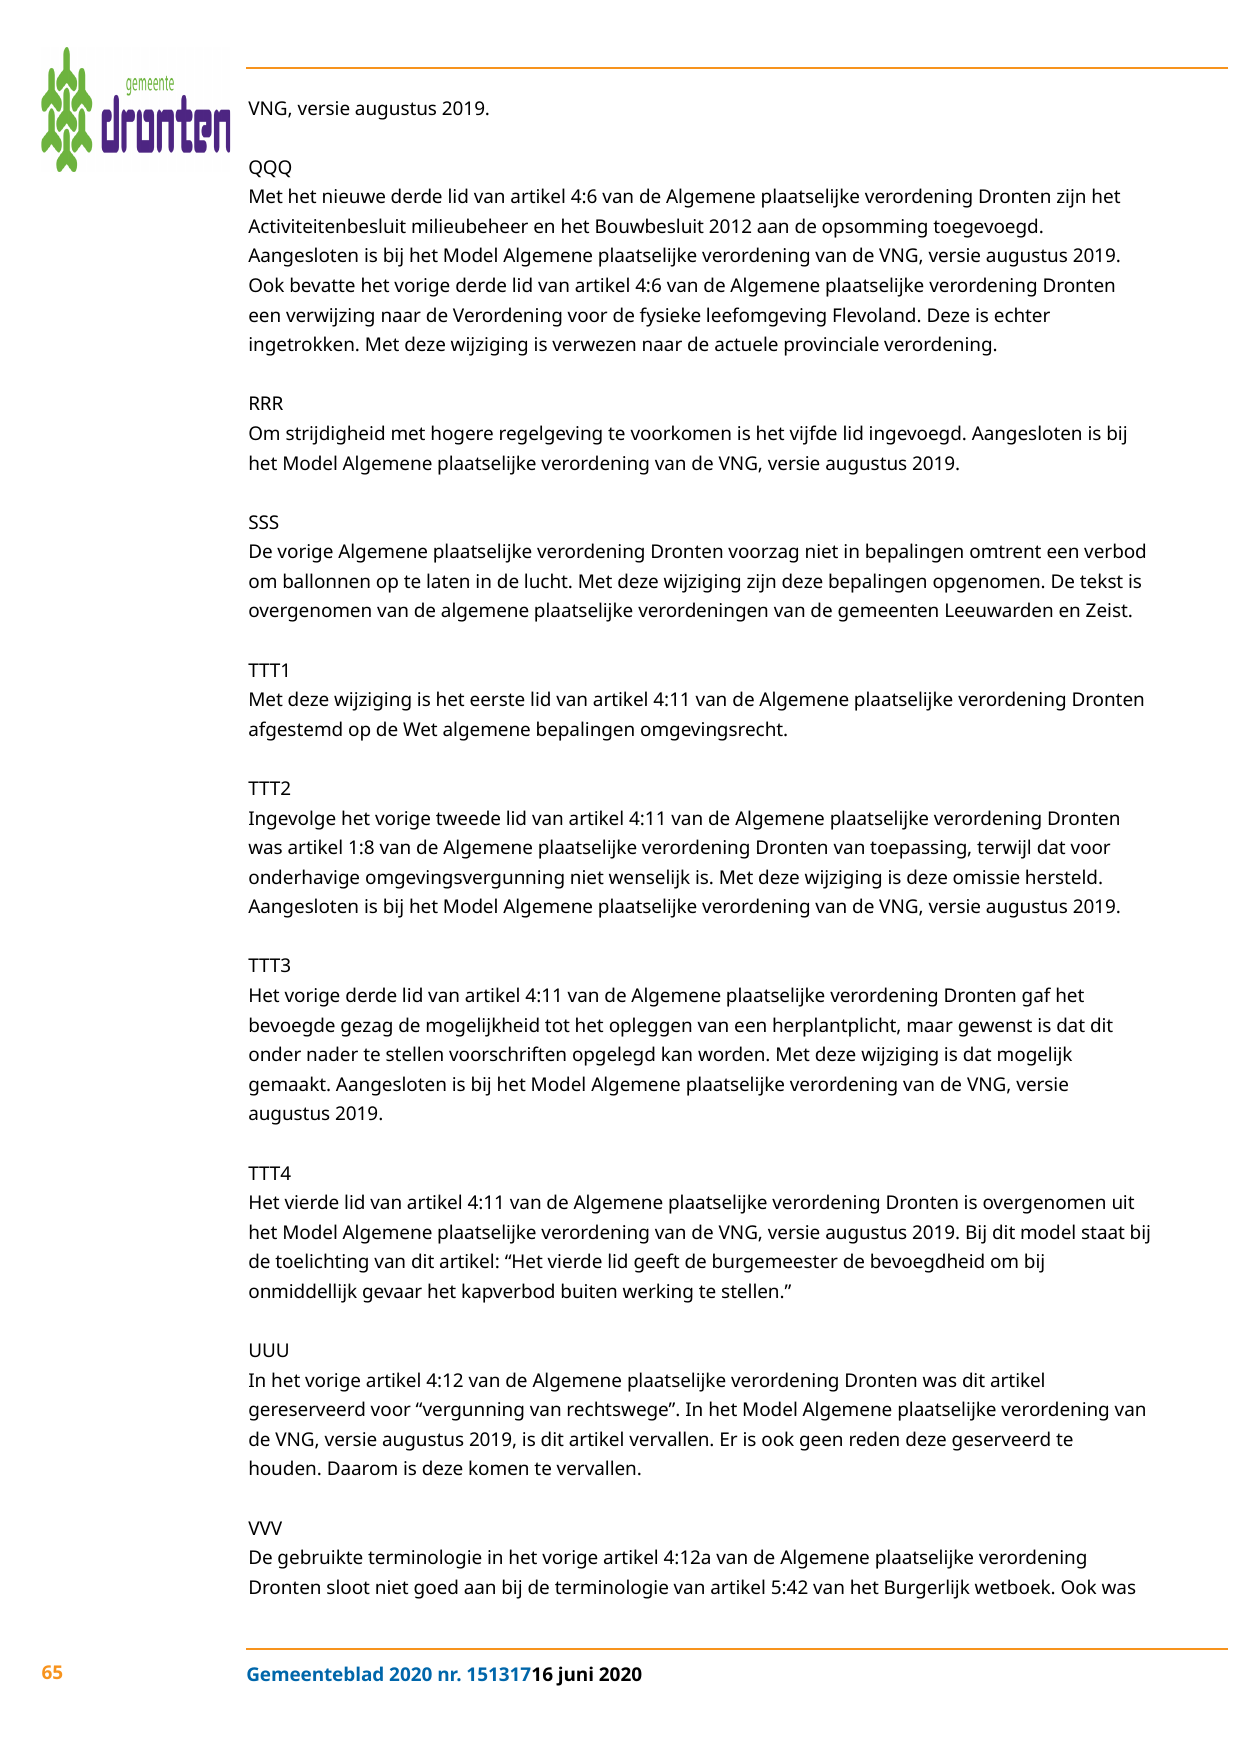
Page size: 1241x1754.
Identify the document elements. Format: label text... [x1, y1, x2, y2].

text De vorige Algemene plaatselijke verordening Dronten voorzag niet in bepalingen omtrent een verbod om ballonnen op te laten in de lucht. Met deze wijziging zijn deze bepalingen opgenomen. De tekst is overgenomen van de algemene plaatselijke verordeningen van de gemeenten Leeuwarden en Zeist. [248, 538, 1152, 623]
text Met het nieuwe derde lid van artikel 4:6 van de Algemene plaatselijke verordening Dronten zijn het Activiteitenbesluit milieubeheer en het Bouwbesluit 2012 aan de opsomming toegevoegd. Aangesloten is bij het Model Algemene plaatselijke verordening van de VNG, versie augustus 2019. Ook bevatte het vorige derde lid van artikel 4:6 van de Algemene plaatselijke verordening Dronten een verwijzing naar de Verordening voor de fysieke leefomgeving Flevoland. Deze is echter ingetrokken. Met deze wijziging is verwezen naar de actuele provinciale verordening. [248, 183, 1152, 357]
text QQQ [248, 154, 1152, 180]
text VNG, versie augustus 2019. [248, 95, 1152, 121]
text SSS [248, 509, 1152, 535]
text RRR [248, 391, 1152, 416]
text TTT1 [248, 657, 1152, 683]
text Het vierde lid van artikel 4:11 van de Algemene plaatselijke verordening Dronten is overgenomen uit het Model Algemene plaatselijke verordening van de VNG, versie augustus 2019. Bij dit model staat bij de toelichting van dit artikel: “Het vierde lid geeft de burgemeester de bevoegdheid om bij onmiddellijk gevaar het kapverbod buiten werking te stellen.” [248, 1189, 1152, 1304]
text TTT3 [248, 953, 1152, 978]
text Met deze wijziging is het eerste lid van artikel 4:11 van de Algemene plaatselijke verordening Dronten afgestemd op de Wet algemene bepalingen omgevingsrecht. [248, 686, 1152, 742]
text Ingevolge het vorige tweede lid van artikel 4:11 van de Algemene plaatselijke verordening Dronten was artikel 1:8 van de Algemene plaatselijke verordening Dronten van toepassing, terwijl dat voor onderhavige omgevingsvergunning niet wenselijk is. Met deze wijziging is deze omissie hersteld. Aangesloten is bij het Model Algemene plaatselijke verordening van de VNG, versie augustus 2019. [248, 805, 1152, 919]
text De gebruikte terminologie in het vorige artikel 4:12a van de Algemene plaatselijke verordening Dronten sloot niet goed aan bij de terminologie van artikel 5:42 van het Burgerlijk wetboek. Ook was [248, 1544, 1152, 1600]
text TTT2 [248, 775, 1152, 801]
text Het vorige derde lid van artikel 4:11 van de Algemene plaatselijke verordening Dronten gaf het bevoegde gezag de mogelijkheid tot het opleggen van een herplantplicht, maar gewenst is dat dit onder nader te stellen voorschriften opgelegd kan worden. Met deze wijziging is dat mogelijk gemaakt. Aangesloten is bij het Model Algemene plaatselijke verordening van de VNG, versie augustus 2019. [248, 982, 1152, 1126]
text VVV [248, 1515, 1152, 1541]
picture [41, 47, 231, 172]
text TTT4 [248, 1160, 1152, 1186]
text UUU [248, 1337, 1152, 1363]
text Om strijdigheid met hogere regelgeving te voorkomen is het vijfde lid ingevoegd. Aangesloten is bij het Model Algemene plaatselijke verordening van de VNG, versie augustus 2019. [248, 420, 1152, 476]
text In het vorige artikel 4:12 van de Algemene plaatselijke verordening Dronten was dit artikel gereserveerd voor “vergunning van rechtswege”. In het Model Algemene plaatselijke verordening van de VNG, versie augustus 2019, is dit artikel vervallen. Er is ook geen reden deze geserveerd te houden. Daarom is deze komen te vervallen. [248, 1367, 1152, 1481]
